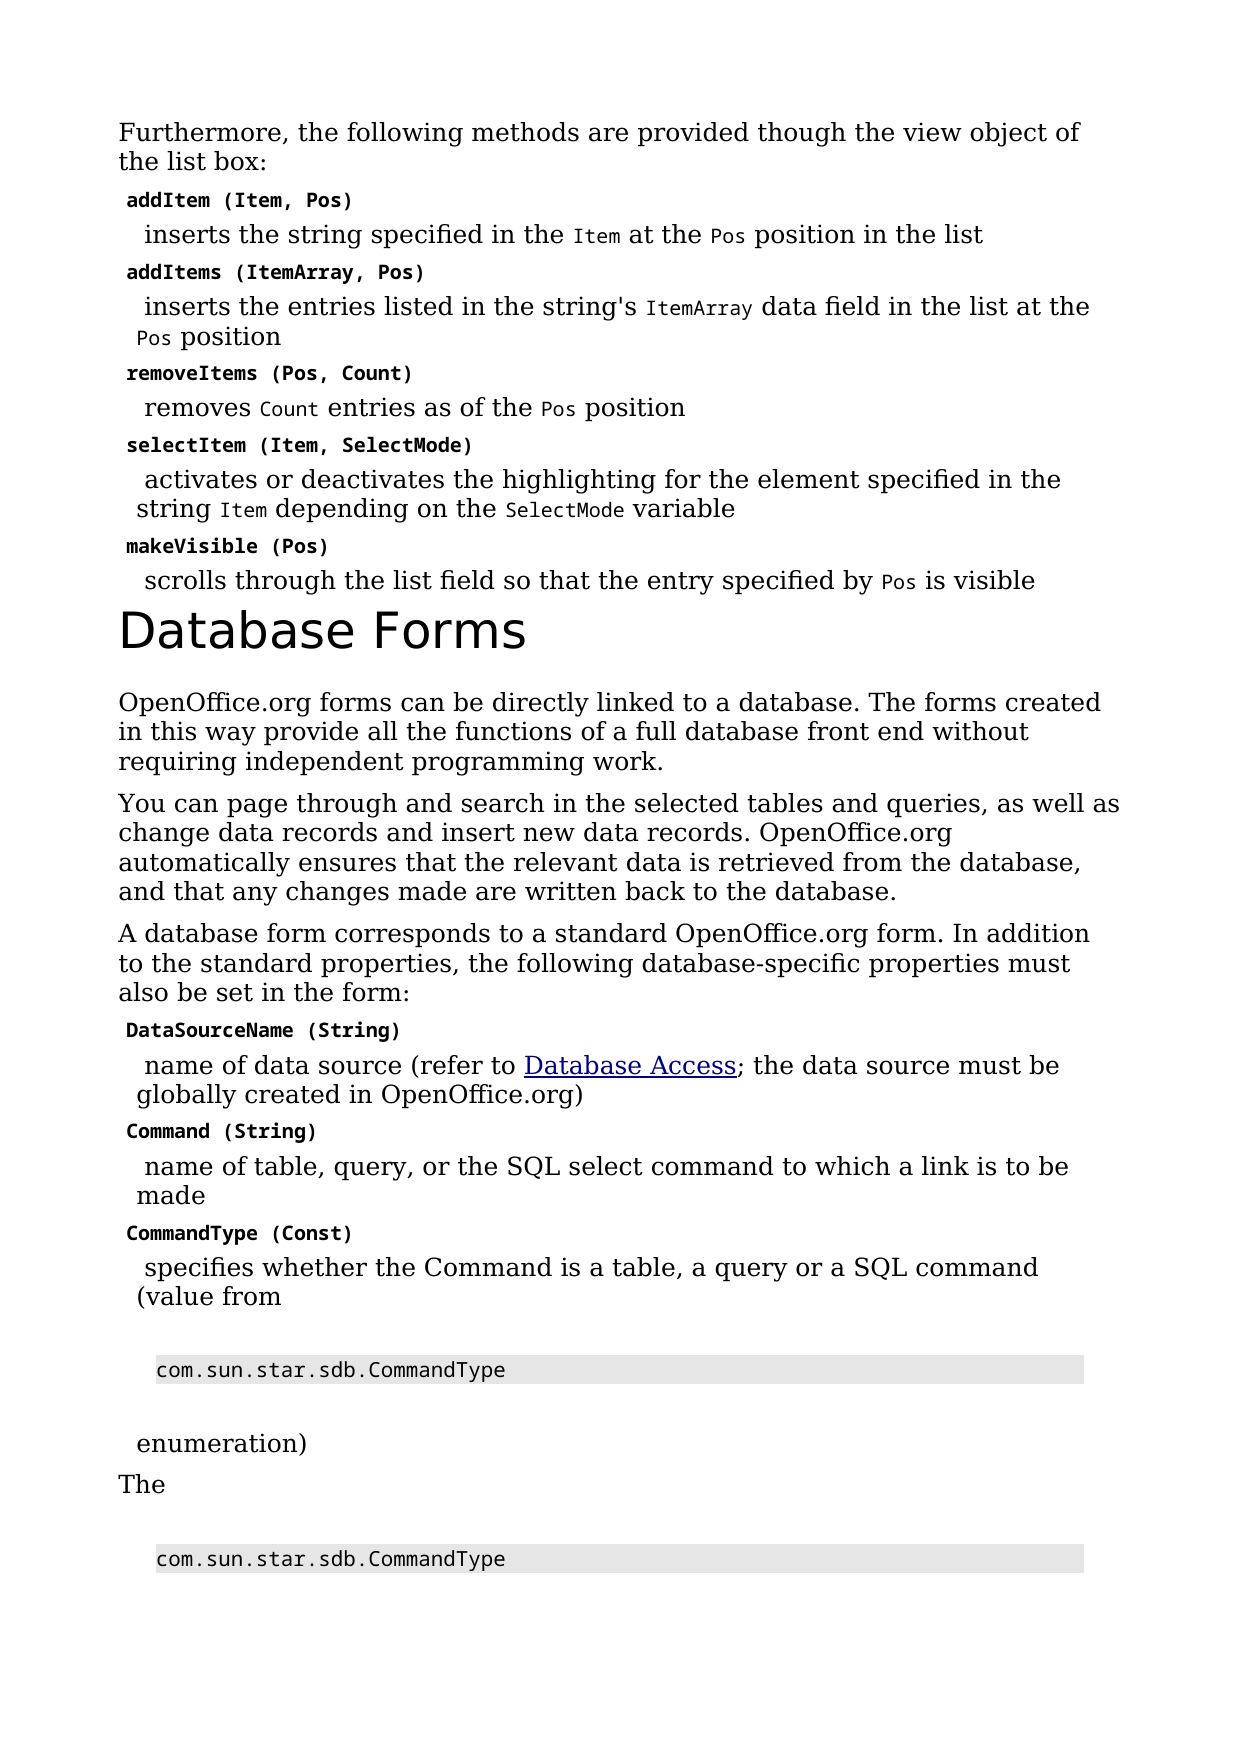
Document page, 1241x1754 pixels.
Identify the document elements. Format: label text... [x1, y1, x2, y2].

text OpenOffice.org forms can be directly linked to a database. The forms created in this way provide all the functions of a full database front end without requiring independent programming work. [118, 688, 1122, 776]
list selectItem (Item, SelectMode) [118, 429, 1122, 458]
list scrolls through the list field so that the entry specified by Pos is visible [136, 566, 1122, 596]
list removes Count entries as of the Pos position [136, 393, 1122, 423]
list makeVisible (Pos) [118, 530, 1122, 559]
list CommandType (Const) [118, 1217, 1122, 1246]
list inserts the entries listed in the string's ItemArray data field in the list at the Pos position [136, 292, 1122, 351]
text The [118, 1470, 1122, 1499]
text Furthermore, the following methods are provided though the view object of the list box: [118, 118, 1122, 176]
list DataSourceName (String) [118, 1015, 1122, 1044]
list name of table, query, or the SQL select command to which a link is to be made [136, 1152, 1122, 1211]
list name of data source (refer to Database Access; the data source must be globally created in OpenOffice.org) [136, 1051, 1122, 1110]
list enumeration) [136, 1429, 1122, 1458]
list addItem (Item, Pos) [118, 184, 1122, 213]
list inserts the string specified in the Item at the Pos position in the list [136, 221, 1122, 250]
text You can page through and search in the selected tables and queries, as well as change data records and insert new data records. OpenOffice.org automatically ensures that the relevant data is retrieved from the database, and that any changes made are written back to the database. [118, 789, 1122, 906]
list Command (String) [118, 1116, 1122, 1145]
list specifies whether the Command is a table, a query or a SQL command (value from [136, 1253, 1122, 1312]
list addItems (ItemArray, Pos) [118, 256, 1122, 285]
subtitle Database Forms [118, 602, 1122, 660]
list removeItems (Pos, Count) [118, 357, 1122, 386]
list com.sun.star.sdb.CommandType [156, 1355, 1084, 1384]
list activates or deactivates the highlighting for the element specified in the string Item depending on the SelectMode variable [136, 465, 1122, 524]
text com.sun.star.sdb.CommandType [156, 1544, 1084, 1573]
text A database form corresponds to a standard OpenOffice.org form. In addition to the standard properties, the following database-specific properties must also be set in the form: [118, 920, 1122, 1007]
